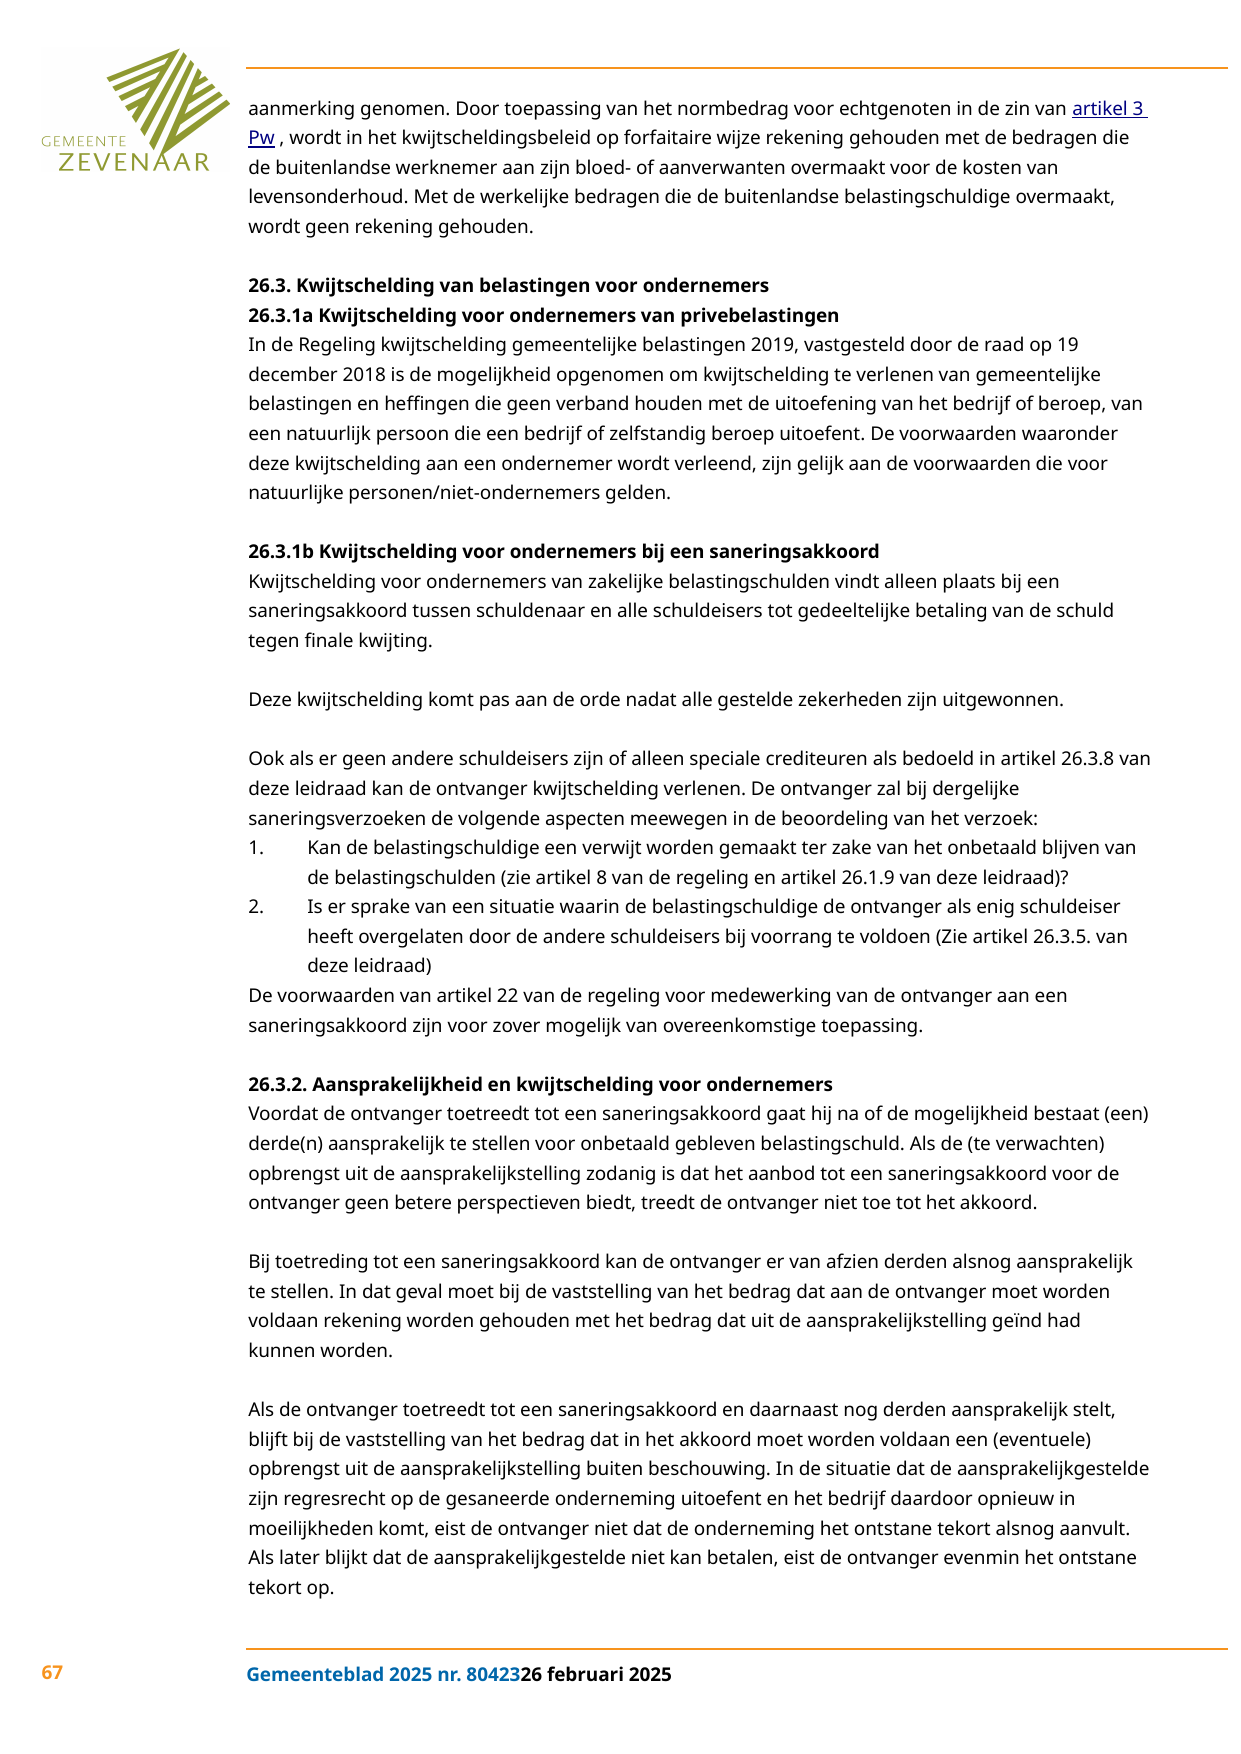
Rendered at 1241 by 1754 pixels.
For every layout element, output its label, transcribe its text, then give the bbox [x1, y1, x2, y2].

text Voordat de ontvanger toetreedt tot een saneringsakkoord gaat hij na of de mogelijkheid bestaat (een) derde(n) aansprakelijk te stellen voor onbetaald gebleven belastingschuld. Als de (te verwachten) opbrengst uit de aansprakelijkstelling zodanig is dat het aanbod tot een saneringsakkoord voor de ontvanger geen betere perspectieven biedt, treedt de ontvanger niet toe tot het akkoord. [248, 1101, 1152, 1215]
text De voorwaarden van artikel 22 van de regeling voor medewerking van de ontvanger aan een saneringsakkoord zijn voor zover mogelijk van overeenkomstige toepassing. [248, 982, 1152, 1038]
list Kan de belastingschuldige een verwijt worden gemaakt ter zake van het onbetaald blijven van de belastingschulden (zie artikel 8 van de regeling en artikel 26.1.9 van deze leidraad)? [248, 834, 1152, 890]
text Kwijtschelding voor ondernemers van zakelijke belastingschulden vindt alleen plaats bij een saneringsakkoord tussen schuldenaar en alle schuldeisers tot gedeeltelijke betaling van de schuld tegen finale kwijting. [248, 568, 1152, 653]
text 26.3. Kwijtschelding van belastingen voor ondernemers [248, 272, 1152, 298]
text Ook als er geen andere schuldeisers zijn of alleen speciale crediteuren als bedoeld in artikel 26.3.8 van deze leidraad kan de ontvanger kwijtschelding verlenen. De ontvanger zal bij dergelijke saneringsverzoeken de volgende aspecten meewegen in de beoordeling van het verzoek: [248, 746, 1152, 831]
text aanmerking genomen. Door toepassing van het normbedrag voor echtgenoten in de zin van artikel 3 Pw , wordt in het kwijtscheldingsbeleid op forfaitaire wijze rekening gehouden met de bedragen die de buitenlandse werknemer aan zijn bloed- of aanverwanten overmaakt voor de kosten van levensonderhoud. Met de werkelijke bedragen die de buitenlandse belastingschuldige overmaakt, wordt geen rekening gehouden. [248, 95, 1152, 239]
text In de Regeling kwijtschelding gemeentelijke belastingen 2019, vastgesteld door de raad op 19 december 2018 is de mogelijkheid opgenomen om kwijtschelding te verlenen van gemeentelijke belastingen en heffingen die geen verband houden met de uitoefening van het bedrijf of beroep, van een natuurlijk persoon die een bedrijf of zelfstandig beroep uitoefent. De voorwaarden waaronder deze kwijtschelding aan een ondernemer wordt verleend, zijn gelijk aan de voorwaarden die voor natuurlijke personen/niet-ondernemers gelden. [248, 331, 1152, 505]
text 26.3.2. Aansprakelijkheid en kwijtschelding voor ondernemers [248, 1071, 1152, 1097]
text Deze kwijtschelding komt pas aan de orde nadat alle gestelde zekerheden zijn uitgewonnen. [248, 686, 1152, 712]
text 26.3.1a Kwijtschelding voor ondernemers van privebelastingen [248, 302, 1152, 328]
text 26.3.1b Kwijtschelding voor ondernemers bij een saneringsakkoord [248, 538, 1152, 564]
text Bij toetreding tot een saneringsakkoord kan de ontvanger er van afzien derden alsnog aansprakelijk te stellen. In dat geval moet bij de vaststelling van het bedrag dat aan de ontvanger moet worden voldaan rekening worden gehouden met het bedrag dat uit de aansprakelijkstelling geïnd had kunnen worden. [248, 1248, 1152, 1363]
picture [41, 47, 231, 172]
text Als de ontvanger toetreedt tot een saneringsakkoord en daarnaast nog derden aansprakelijk stelt, blijft bij de vaststelling van het bedrag dat in het akkoord moet worden voldaan een (eventuele) opbrengst uit de aansprakelijkstelling buiten beschouwing. In de situatie dat de aansprakelijkgestelde zijn regresrecht op de gesaneerde onderneming uitoefent en het bedrijf daardoor opnieuw in moeilijkheden komt, eist de ontvanger niet dat de onderneming het ontstane tekort alsnog aanvult. Als later blijkt dat de aansprakelijkgestelde niet kan betalen, eist de ontvanger evenmin het ontstane tekort op. [248, 1396, 1152, 1600]
list Is er sprake van een situatie waarin de belastingschuldige de ontvanger als enig schuldeiser heeft overgelaten door de andere schuldeisers bij voorrang te voldoen (Zie artikel 26.3.5. van deze leidraad) [248, 893, 1152, 978]
